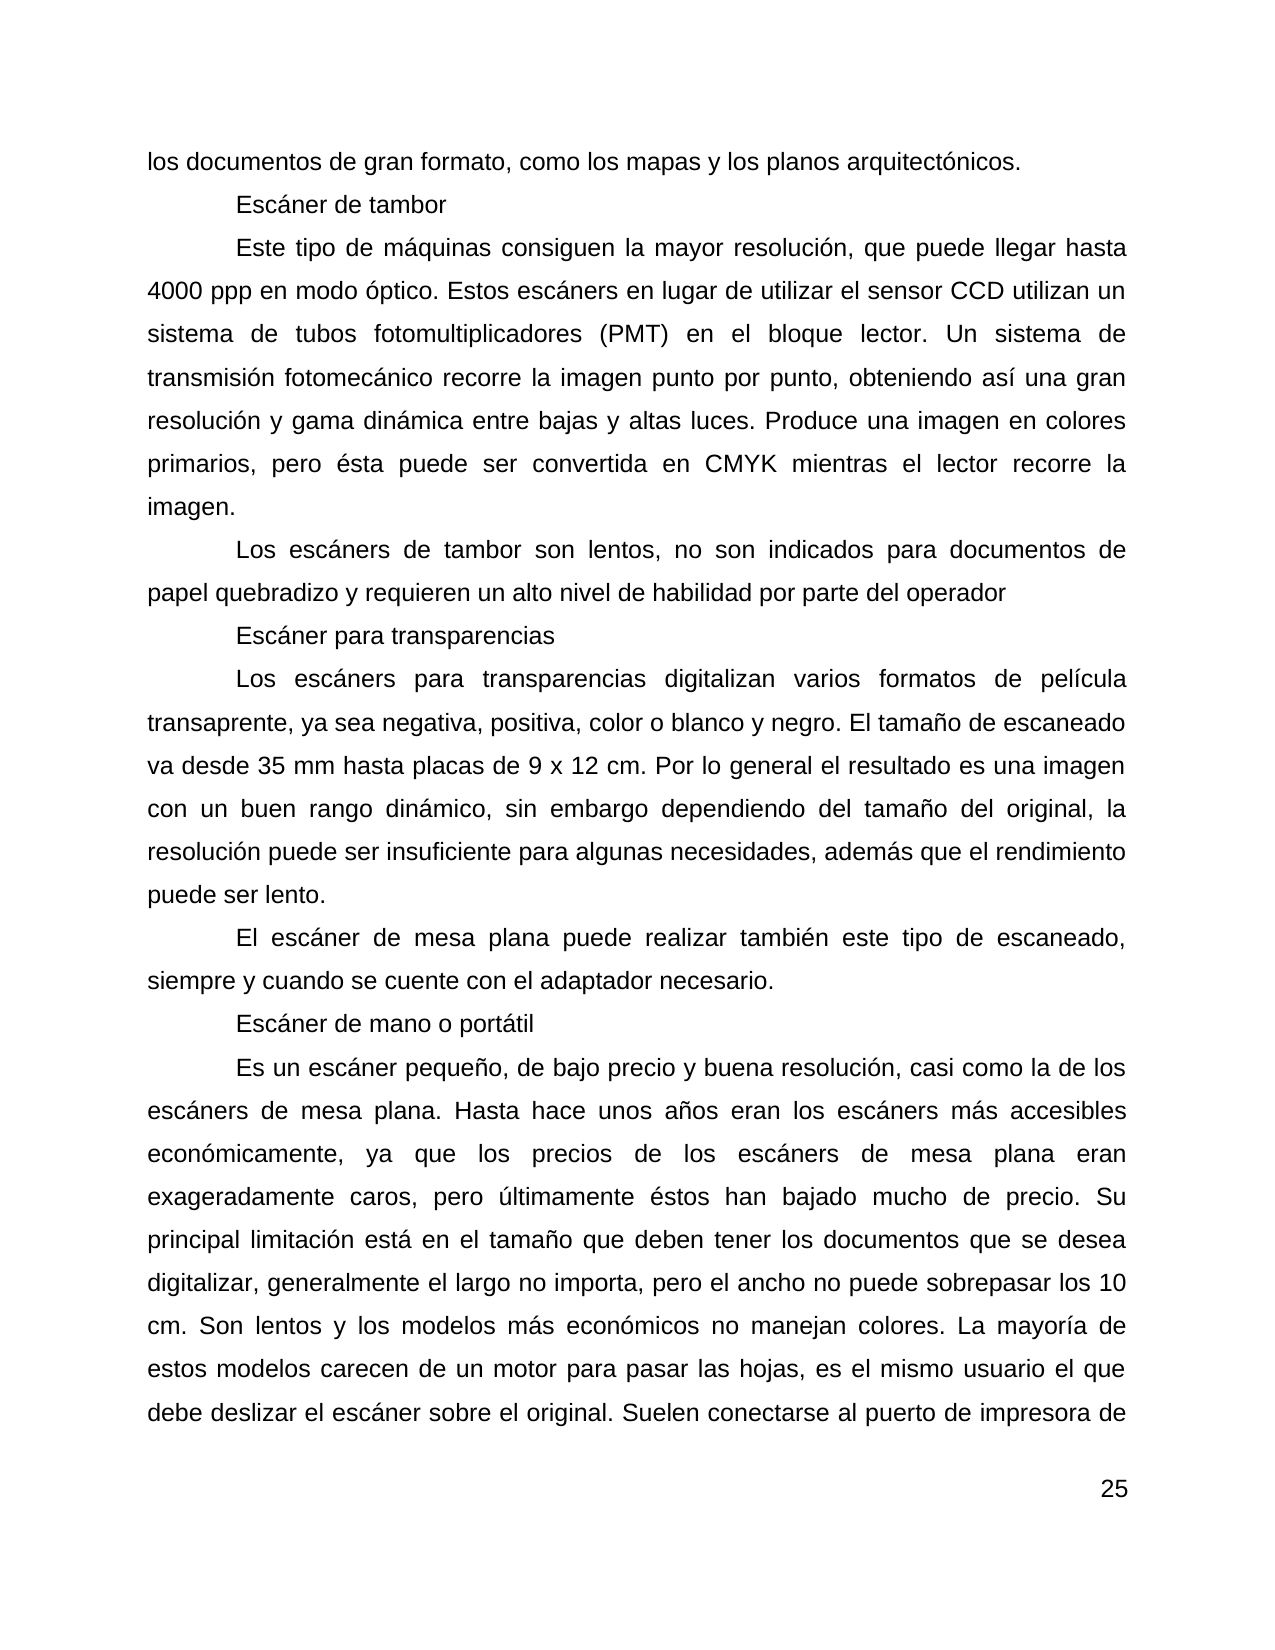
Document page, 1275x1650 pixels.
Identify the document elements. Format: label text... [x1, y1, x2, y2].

text Es un escáner pequeño, de bajo precio y buena resolución, casi como la de los escáners de mesa plana. Hasta hace unos años eran los escáners más accesibles económicamente, ya que los precios de los escáners de mesa plana eran exageradamente caros, pero últimamente éstos han bajado mucho de precio. Su principal limitación está en el tamaño que deben tener los documentos que se desea digitalizar, generalmente el largo no importa, pero el ancho no puede sobrepasar los 10 cm. Son lentos y los modelos más económicos no manejan colores. La mayoría de estos modelos carecen de un motor para pasar las hojas, es el mismo usuario el que debe deslizar el escáner sobre el original. Suelen conectarse al puerto de impresora de [147, 1053, 1128, 1426]
text los documentos de gran formato, como los mapas y los planos arquitectónicos. [147, 147, 1128, 176]
text Este tipo de máquinas consiguen la mayor resolución, que puede llegar hasta 4000 ppp en modo óptico. Estos escáners en lugar de utilizar el sensor CCD utilizan un sistema de tubos fotomultiplicadores (PMT) en el bloque lector. Un sistema de transmisión fotomecánico recorre la imagen punto por punto, obteniendo así una gran resolución y gama dinámica entre bajas y altas luces. Produce una imagen en colores primarios, pero ésta puede ser convertida en CMYK mientras el lector recorre la imagen. [147, 233, 1128, 521]
text Escáner de mano o portátil [147, 1009, 1128, 1038]
text Escáner para transparencias [147, 621, 1128, 650]
text Escáner de tambor [147, 190, 1128, 219]
text Los escáners para transparencias digitalizan varios formatos de película transaprente, ya sea negativa, positiva, color o blanco y negro. El tamaño de escaneado va desde 35 mm hasta placas de 9 x 12 cm. Por lo general el resultado es una imagen con un buen rango dinámico, sin embargo dependiendo del tamaño del original, la resolución puede ser insuficiente para algunas necesidades, además que el rendimiento puede ser lento. [147, 664, 1128, 909]
text El escáner de mesa plana puede realizar también este tipo de escaneado, siempre y cuando se cuente con el adaptador necesario. [147, 923, 1128, 995]
text Los escáners de tambor son lentos, no son indicados para documentos de papel quebradizo y requieren un alto nivel de habilidad por parte del operador [147, 535, 1128, 607]
